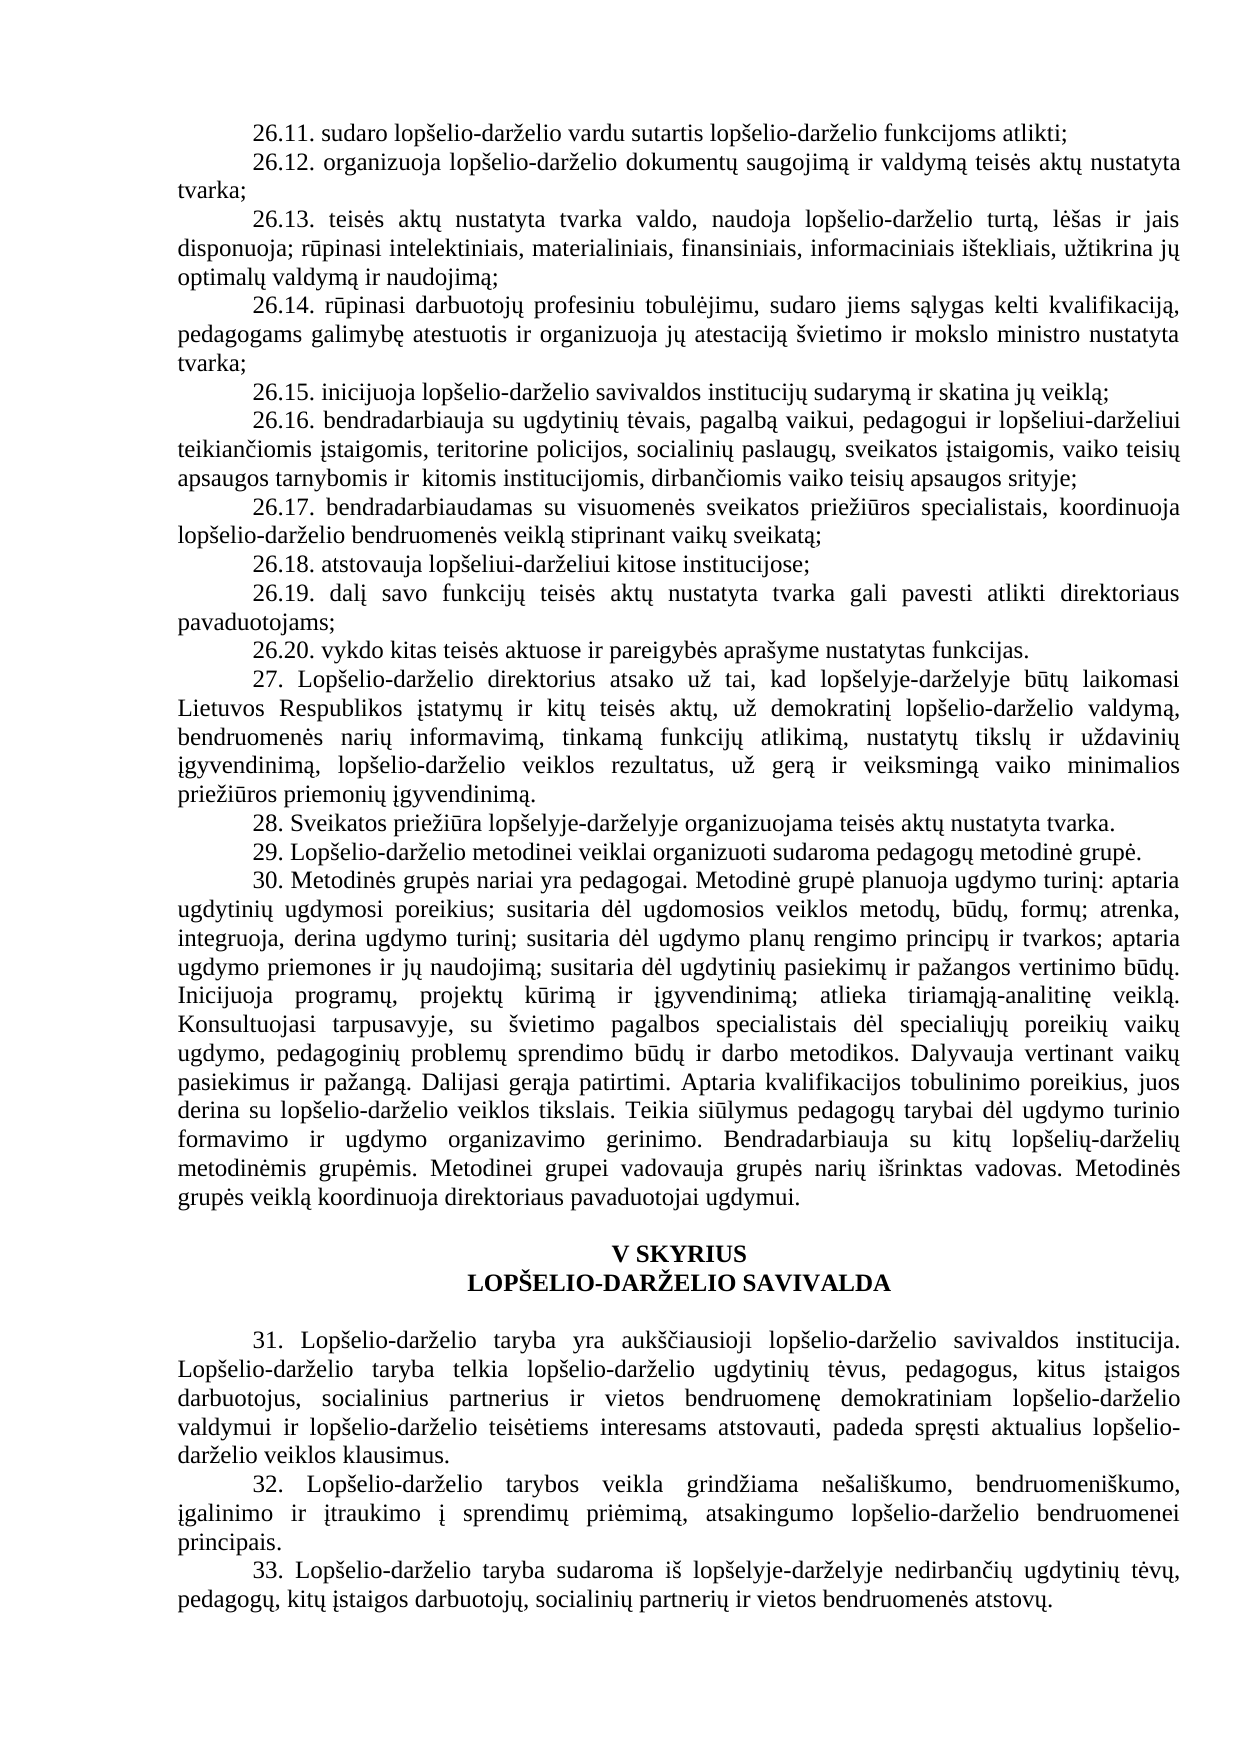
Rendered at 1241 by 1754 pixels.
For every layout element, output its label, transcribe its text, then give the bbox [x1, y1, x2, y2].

text 28. Sveikatos priežiūra lopšelyje-darželyje organizuojama teisės aktų nustatyta tvarka. [177, 808, 1181, 837]
text 26.15. inicijuoja lopšelio-darželio savivaldos institucijų sudarymą ir skatina jų veiklą; [177, 377, 1181, 406]
text 26.18. atstovauja lopšeliui-darželiui kitose institucijose; [177, 549, 1181, 578]
text 26.11. sudaro lopšelio-darželio vardu sutartis lopšelio-darželio funkcijoms atlikti; [177, 118, 1181, 147]
text 27. Lopšelio-darželio direktorius atsako už tai, kad lopšelyje-darželyje būtų laikomasi Lietuvos Respublikos įstatymų ir kitų teisės aktų, už demokratinį lopšelio-darželio valdymą, bendruomenės narių informavimą, tinkamą funkcijų atlikimą, nustatytų tikslų ir uždavinių įgyvendinimą, lopšelio-darželio veiklos rezultatus, už gerą ir veiksmingą vaiko minimalios priežiūros priemonių įgyvendinimą. [177, 664, 1181, 808]
text 31. Lopšelio-darželio taryba yra aukščiausioji lopšelio-darželio savivaldos institucija. Lopšelio-darželio taryba telkia lopšelio-darželio ugdytinių tėvus, pedagogus, kitus įstaigos darbuotojus, socialinius partnerius ir vietos bendruomenę demokratiniam lopšelio-darželio valdymui ir lopšelio-darželio teisėtiems interesams atstovauti, padeda spręsti aktualius lopšelio-darželio veiklos klausimus. [177, 1326, 1181, 1469]
text 30. Metodinės grupės nariai yra pedagogai. Metodinė grupė planuoja ugdymo turinį: aptaria ugdytinių ugdymosi poreikius; susitaria dėl ugdomosios veiklos metodų, būdų, formų; atrenka, integruoja, derina ugdymo turinį; susitaria dėl ugdymo planų rengimo principų ir tvarkos; aptaria ugdymo priemones ir jų naudojimą; susitaria dėl ugdytinių pasiekimų ir pažangos vertinimo būdų. Inicijuoja programų, projektų kūrimą ir įgyvendinimą; atlieka tiriamąją-analitinę veiklą. Konsultuojasi tarpusavyje, su švietimo pagalbos specialistais dėl specialiųjų poreikių vaikų ugdymo, pedagoginių problemų sprendimo būdų ir darbo metodikos. Dalyvauja vertinant vaikų pasiekimus ir pažangą. Dalijasi gerąja patirtimi. Aptaria kvalifikacijos tobulinimo poreikius, juos derina su lopšelio-darželio veiklos tikslais. Teikia siūlymus pedagogų tarybai dėl ugdymo turinio formavimo ir ugdymo organizavimo gerinimo. Bendradarbiauja su kitų lopšelių-darželių metodinėmis grupėmis. Metodinei grupei vadovauja grupės narių išrinktas vadovas. Metodinės grupės veiklą koordinuoja direktoriaus pavaduotojai ugdymui. [177, 866, 1181, 1211]
text LOPŠELIO-DARŽELIO SAVIVALDA [177, 1268, 1181, 1297]
text 26.13. teisės aktų nustatyta tvarka valdo, naudoja lopšelio-darželio turtą, lėšas ir jais disponuoja; rūpinasi intelektiniais, materialiniais, finansiniais, informaciniais ištekliais, užtikrina jų optimalų valdymą ir naudojimą; [177, 204, 1181, 291]
text 32. Lopšelio-darželio tarybos veikla grindžiama nešališkumo, bendruomeniškumo, įgalinimo ir įtraukimo į sprendimų priėmimą, atsakingumo lopšelio-darželio bendruomenei principais. [177, 1469, 1181, 1556]
text 26.14. rūpinasi darbuotojų profesiniu tobulėjimu, sudaro jiems sąlygas kelti kvalifikaciją, pedagogams galimybę atestuotis ir organizuoja jų atestaciją švietimo ir mokslo ministro nustatyta tvarka; [177, 291, 1181, 377]
text V SKYRIUS [177, 1239, 1181, 1268]
text 26.17. bendradarbiaudamas su visuomenės sveikatos priežiūros specialistais, koordinuoja lopšelio-darželio bendruomenės veiklą stiprinant vaikų sveikatą; [177, 492, 1181, 549]
text 26.19. dalį savo funkcijų teisės aktų nustatyta tvarka gali pavesti atlikti direktoriaus pavaduotojams; [177, 578, 1181, 636]
text 26.12. organizuoja lopšelio-darželio dokumentų saugojimą ir valdymą teisės aktų nustatyta tvarka; [177, 147, 1181, 204]
text 29. Lopšelio-darželio metodinei veiklai organizuoti sudaroma pedagogų metodinė grupė. [177, 837, 1181, 866]
text 26.16. bendradarbiauja su ugdytinių tėvais, pagalbą vaikui, pedagogui ir lopšeliui-darželiui teikiančiomis įstaigomis, teritorine policijos, socialinių paslaugų, sveikatos įstaigomis, vaiko teisių apsaugos tarnybomis ir kitomis institucijomis, dirbančiomis vaiko teisių apsaugos srityje; [177, 406, 1181, 492]
text 33. Lopšelio-darželio taryba sudaroma iš lopšelyje-darželyje nedirbančių ugdytinių tėvų, pedagogų, kitų įstaigos darbuotojų, socialinių partnerių ir vietos bendruomenės atstovų. [177, 1556, 1181, 1613]
text 26.20. vykdo kitas teisės aktuose ir pareigybės aprašyme nustatytas funkcijas. [177, 636, 1181, 664]
